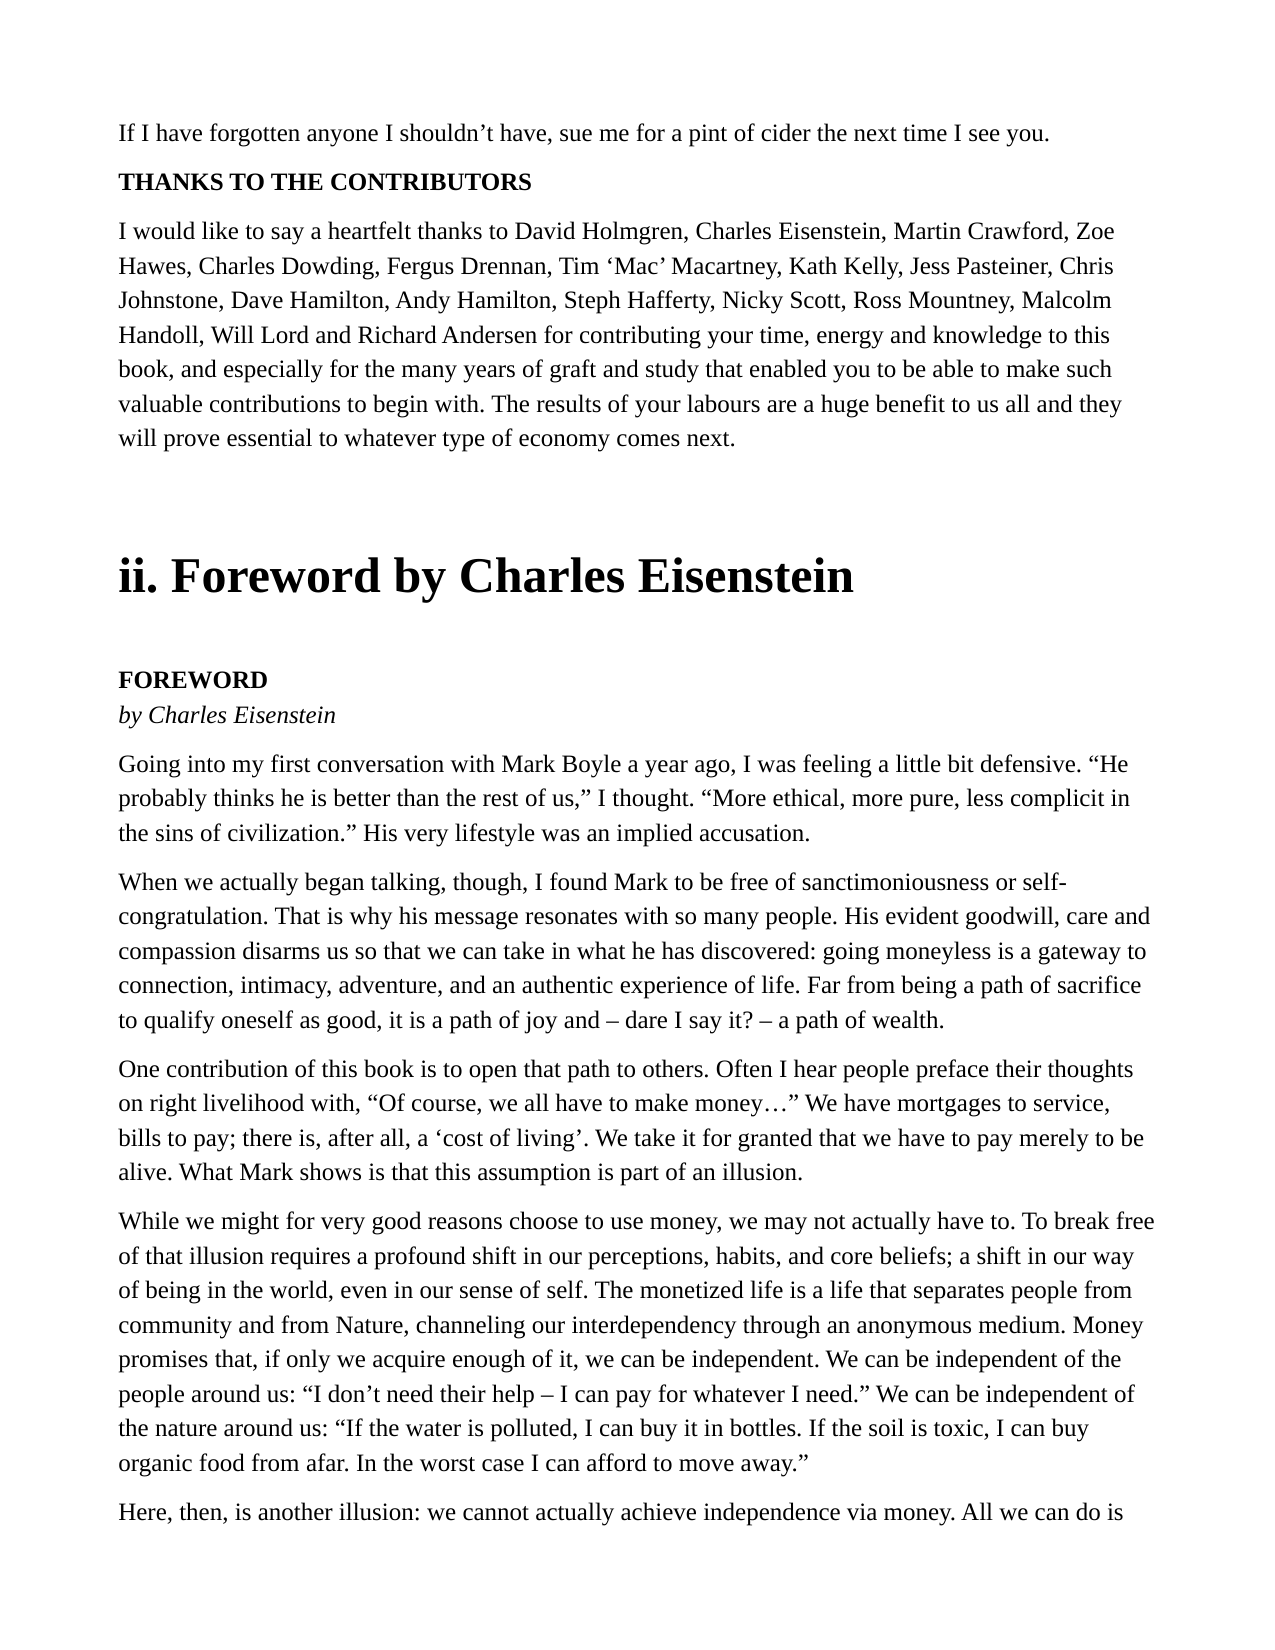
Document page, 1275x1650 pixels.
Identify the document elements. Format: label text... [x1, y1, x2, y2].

text When we actually began talking, though, I found Mark to be free of sanctimoniousness or self-congratulation. That is why his message resonates with so many people. His evident goodwill, care and compassion disarms us so that we can take in what he has discovered: going moneyless is a gateway to connection, intimacy, adventure, and an authentic experience of life. Far from being a path of sacrifice to qualify oneself as good, it is a path of joy and – dare I say it? – a path of wealth. [118, 867, 1157, 1033]
text Going into my first conversation with Mark Boyle a year ago, I was feeling a little bit defensive. “He probably thinks he is better than the rest of us,” I thought. “More ethical, more pure, less complicit in the sins of civilization.” His very lifestyle was an implied accusation. [118, 749, 1157, 847]
text FOREWORD by Charles Eisenstein [118, 665, 1157, 728]
text If I have forgotten anyone I shouldn’t have, sue me for a pint of cider the next time I see you. [118, 118, 1157, 147]
subtitle ii. Foreword by Charles Eisenstein [118, 546, 1157, 604]
text One contribution of this book is to open that path to others. Often I hear people preface their thoughts on right livelihood with, “Of course, we all have to make money…” We have mortgages to service, bills to pay; there is, after all, a ‘cost of living’. We take it for granted that we have to pay merely to be alive. What Mark shows is that this assumption is part of an illusion. [118, 1054, 1157, 1186]
text Here, then, is another illusion: we cannot actually achieve independence via money. All we can do is [118, 1497, 1157, 1526]
text I would like to say a heartfelt thanks to David Holmgren, Charles Eisenstein, Martin Crawford, Zoe Hawes, Charles Dowding, Fergus Drennan, Tim ‘Mac’ Macartney, Kath Kelly, Jess Pasteiner, Chris Johnstone, Dave Hamilton, Andy Hamilton, Steph Hafferty, Nicky Scott, Ross Mountney, Malcolm Handoll, Will Lord and Richard Andersen for contributing your time, energy and knowledge to this book, and especially for the many years of graft and study that enabled you to be able to make such valuable contributions to begin with. The results of your labours are a huge benefit to us all and they will prove essential to whatever type of economy comes next. [118, 216, 1157, 452]
text While we might for very good reasons choose to use money, we may not actually have to. To break free of that illusion requires a profound shift in our perceptions, habits, and core beliefs; a shift in our way of being in the world, even in our sense of self. The monetized life is a life that separates people from community and from Nature, channeling our interdependency through an anonymous medium. Money promises that, if only we acquire enough of it, we can be independent. We can be independent of the people around us: “I don’t need their help – I can pay for whatever I need.” We can be independent of the nature around us: “If the water is polluted, I can buy it in bottles. If the soil is toxic, I can buy organic food from afar. In the worst case I can afford to move away.” [118, 1206, 1157, 1476]
text THANKS TO THE CONTRIBUTORS [118, 167, 1157, 196]
